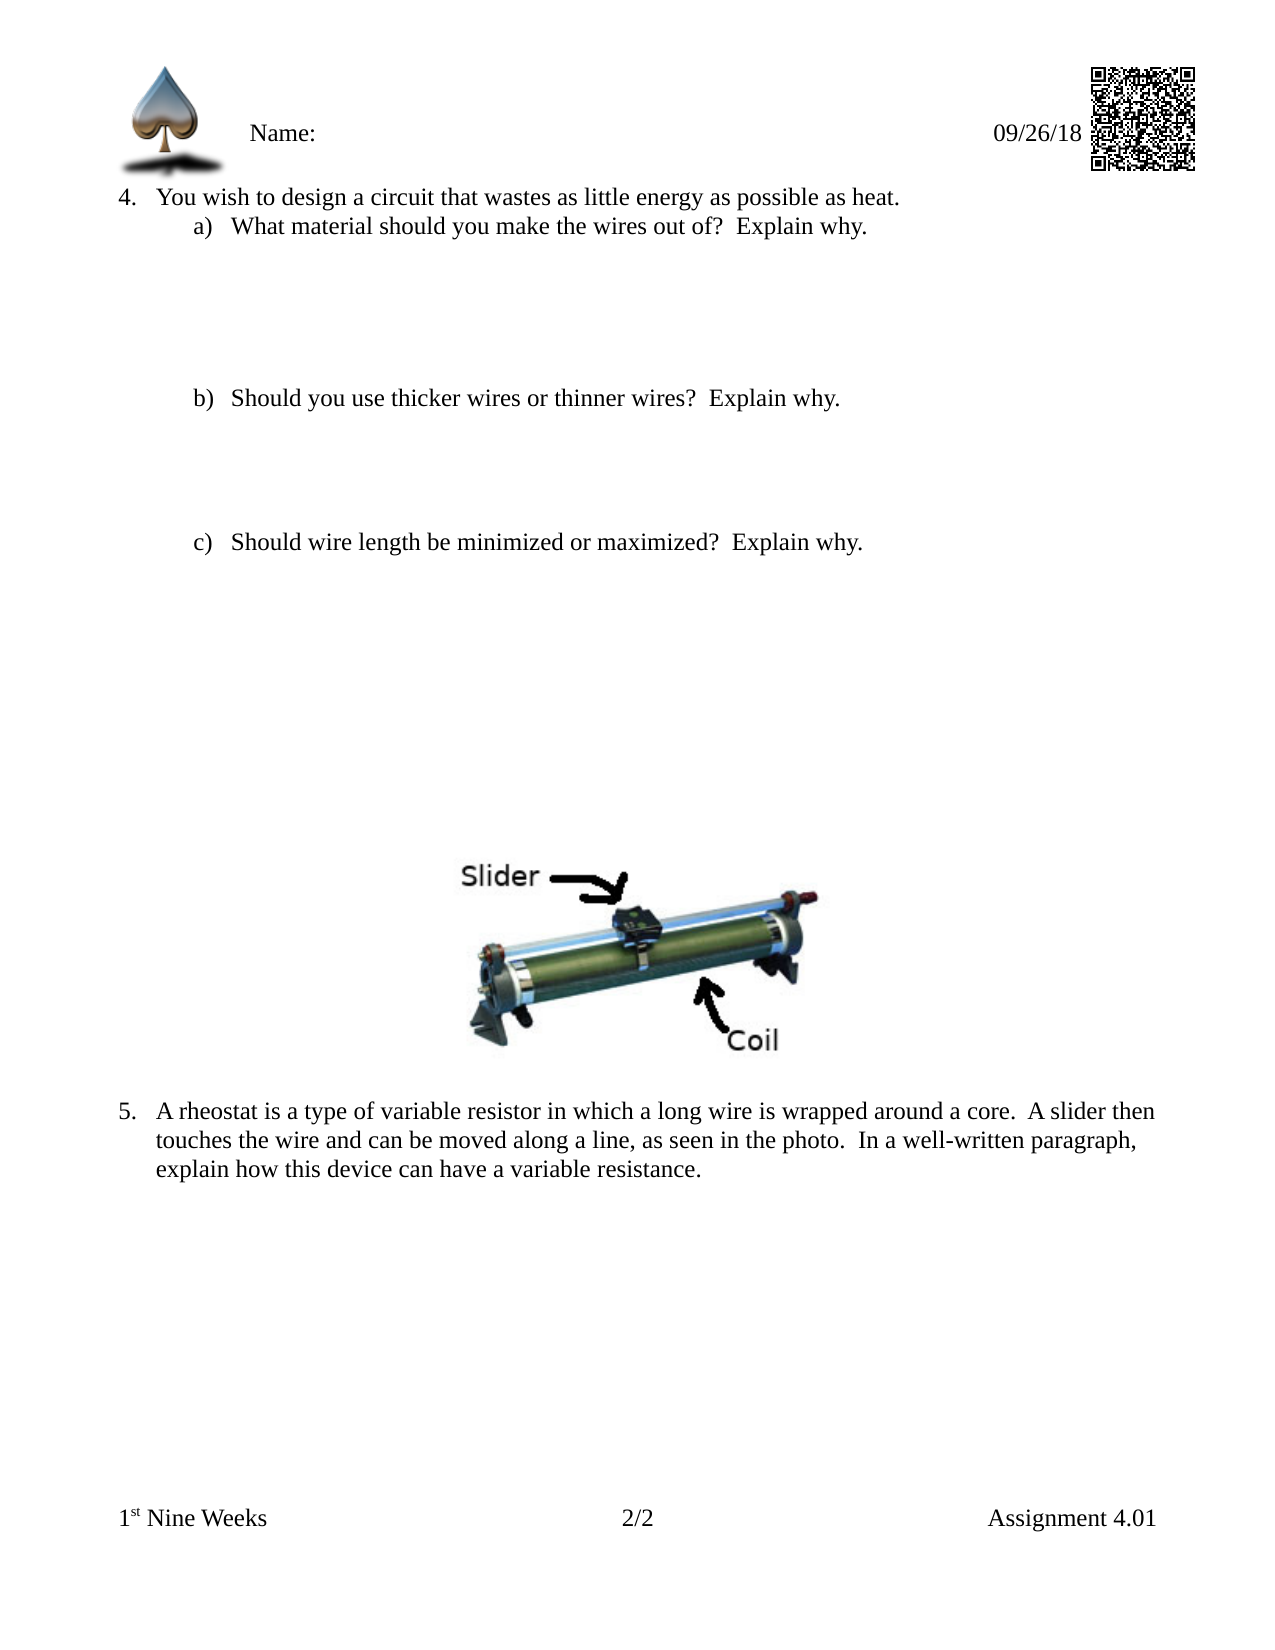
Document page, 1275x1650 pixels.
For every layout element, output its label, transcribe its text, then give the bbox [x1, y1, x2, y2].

picture [116, 66, 229, 183]
list What material should you make the wires out of? Explain why. [193, 211, 1157, 240]
list Should you use thicker wires or thinner wires? Explain why. [193, 383, 1157, 412]
picture [1082, 58, 1203, 179]
picture [442, 833, 833, 1068]
list You wish to design a circuit that wastes as little energy as possible as heat. [118, 176, 1157, 211]
list A rheostat is a type of variable resistor in which a long wire is wrapped around a core. A slider then touches the wire and can be moved along a line, as seen in the photo. In a well-written paragraph, explain how this device can have a variable resistance. [118, 1096, 1157, 1183]
list Should wire length be minimized or maximized? Explain why. [193, 527, 1157, 556]
